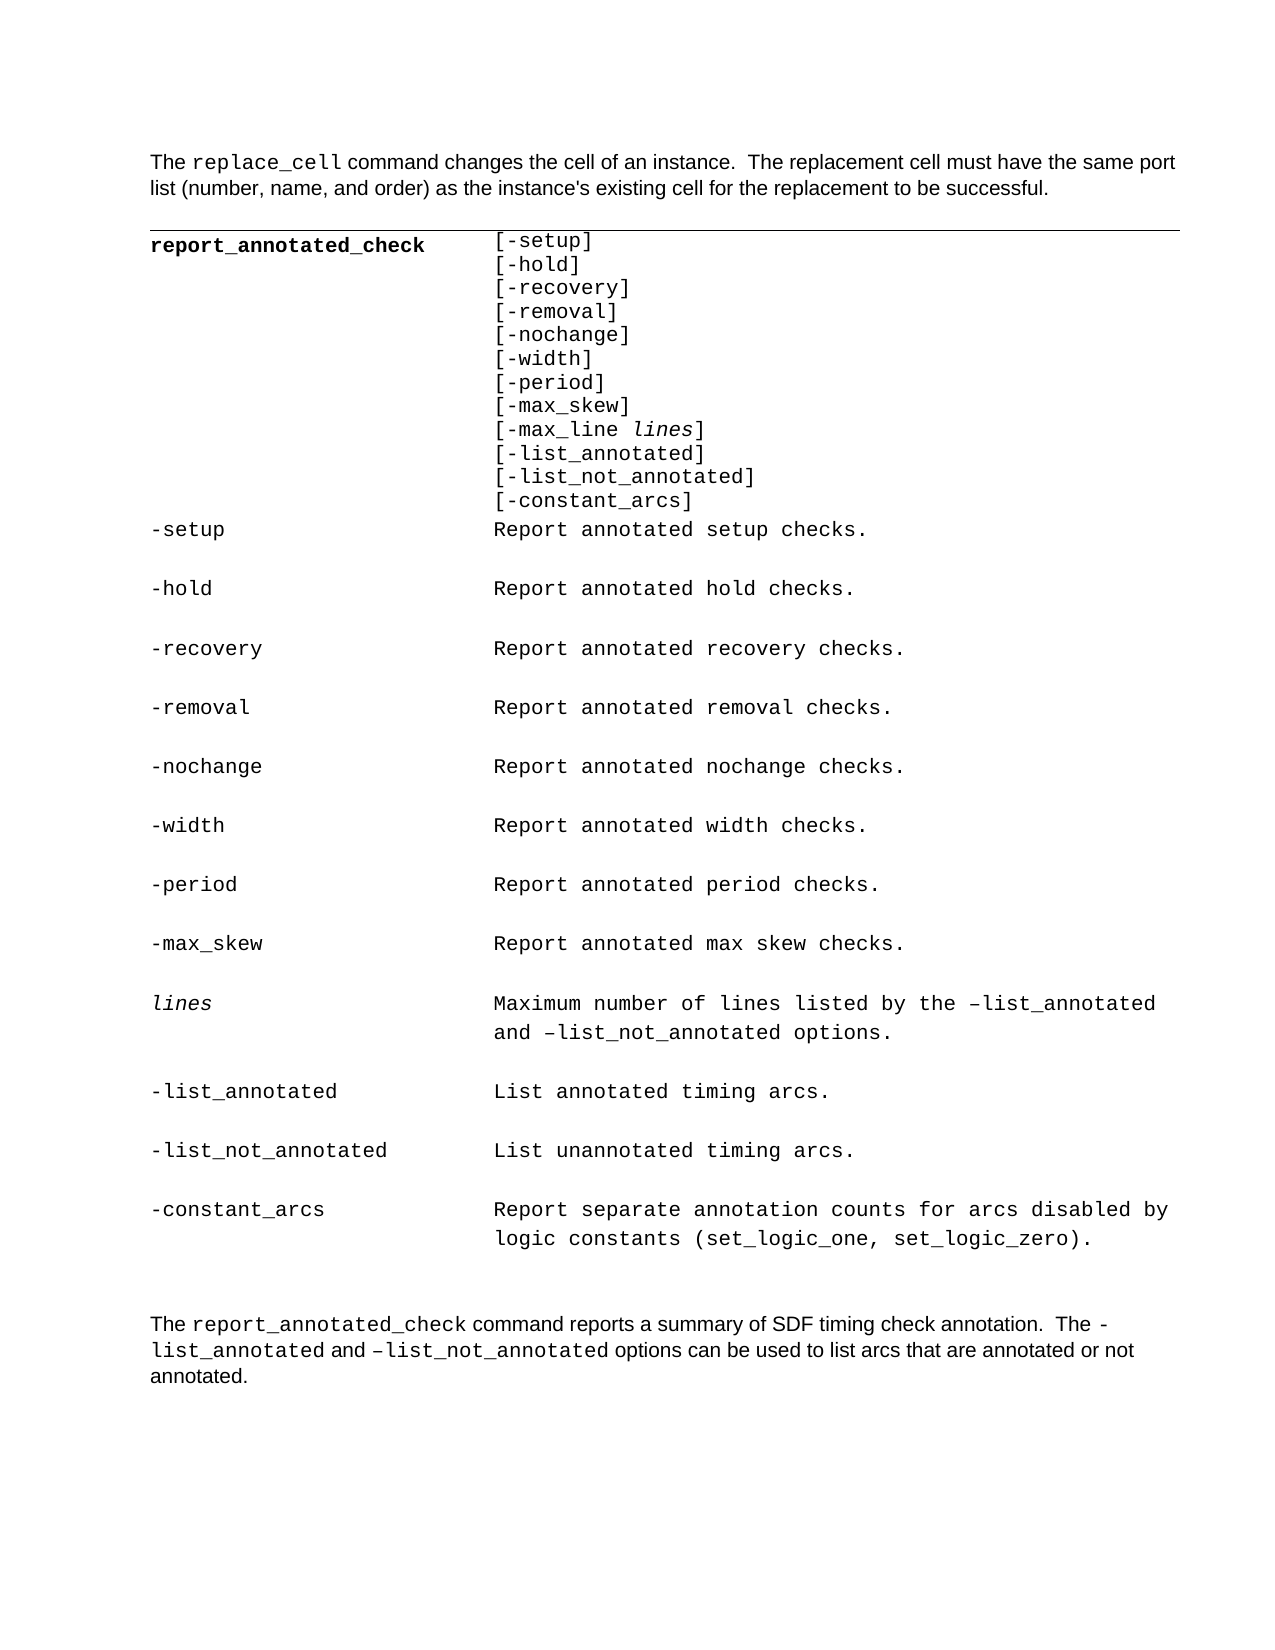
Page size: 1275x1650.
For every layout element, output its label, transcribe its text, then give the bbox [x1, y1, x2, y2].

table_header report_annotated_check [150, 231, 493, 514]
table_cell Report annotated removal checks. [493, 691, 1180, 750]
table_cell -period [150, 869, 493, 928]
table_cell -hold [150, 573, 493, 632]
table_cell Report annotated nochange checks. [493, 750, 1180, 809]
table_cell -setup [150, 514, 493, 573]
table_cell Report annotated hold checks. [493, 573, 1180, 632]
table_cell -recovery [150, 632, 493, 691]
text The report_annotated_check command reports a summary of SDF timing check annotation. The -list_annotated and –list_not_annotated options can be used to list arcs that are annotated or not annotated. [150, 1312, 1180, 1388]
table_cell Report annotated width checks. [493, 810, 1180, 869]
table_cell Maximum number of lines listed by the –list_annotated and –list_not_annotated options. [493, 987, 1180, 1075]
table_cell -constant_arcs [150, 1194, 493, 1282]
table_cell -width [150, 810, 493, 869]
table_cell -max_skew [150, 928, 493, 987]
table_cell List annotated timing arcs. [493, 1075, 1180, 1134]
table_cell -list_annotated [150, 1075, 493, 1134]
table_cell Report separate annotation counts for arcs disabled by logic constants (set_logic_one, set_logic_zero). [493, 1194, 1180, 1282]
table_cell lines [150, 987, 493, 1075]
table_cell -nochange [150, 750, 493, 809]
table_cell Report annotated max skew checks. [493, 928, 1180, 987]
table_cell -list_not_annotated [150, 1135, 493, 1194]
text The replace_cell command changes the cell of an instance. The replacement cell must have the same port list (number, name, and order) as the instance's existing cell for the replacement to be successful. [150, 150, 1180, 200]
table_cell -removal [150, 691, 493, 750]
table_cell Report annotated recovery checks. [493, 632, 1180, 691]
table_cell Report annotated period checks. [493, 869, 1180, 928]
table_cell List unannotated timing arcs. [493, 1135, 1180, 1194]
table_cell Report annotated setup checks. [493, 514, 1180, 573]
table_header [-setup] [-hold] [-recovery] [-removal] [-nochange] [-width] [-period] [-max_skew] [-max_line lines] [-list_annotated] [-list_not_annotated] [-constant_arcs] [493, 231, 1180, 514]
